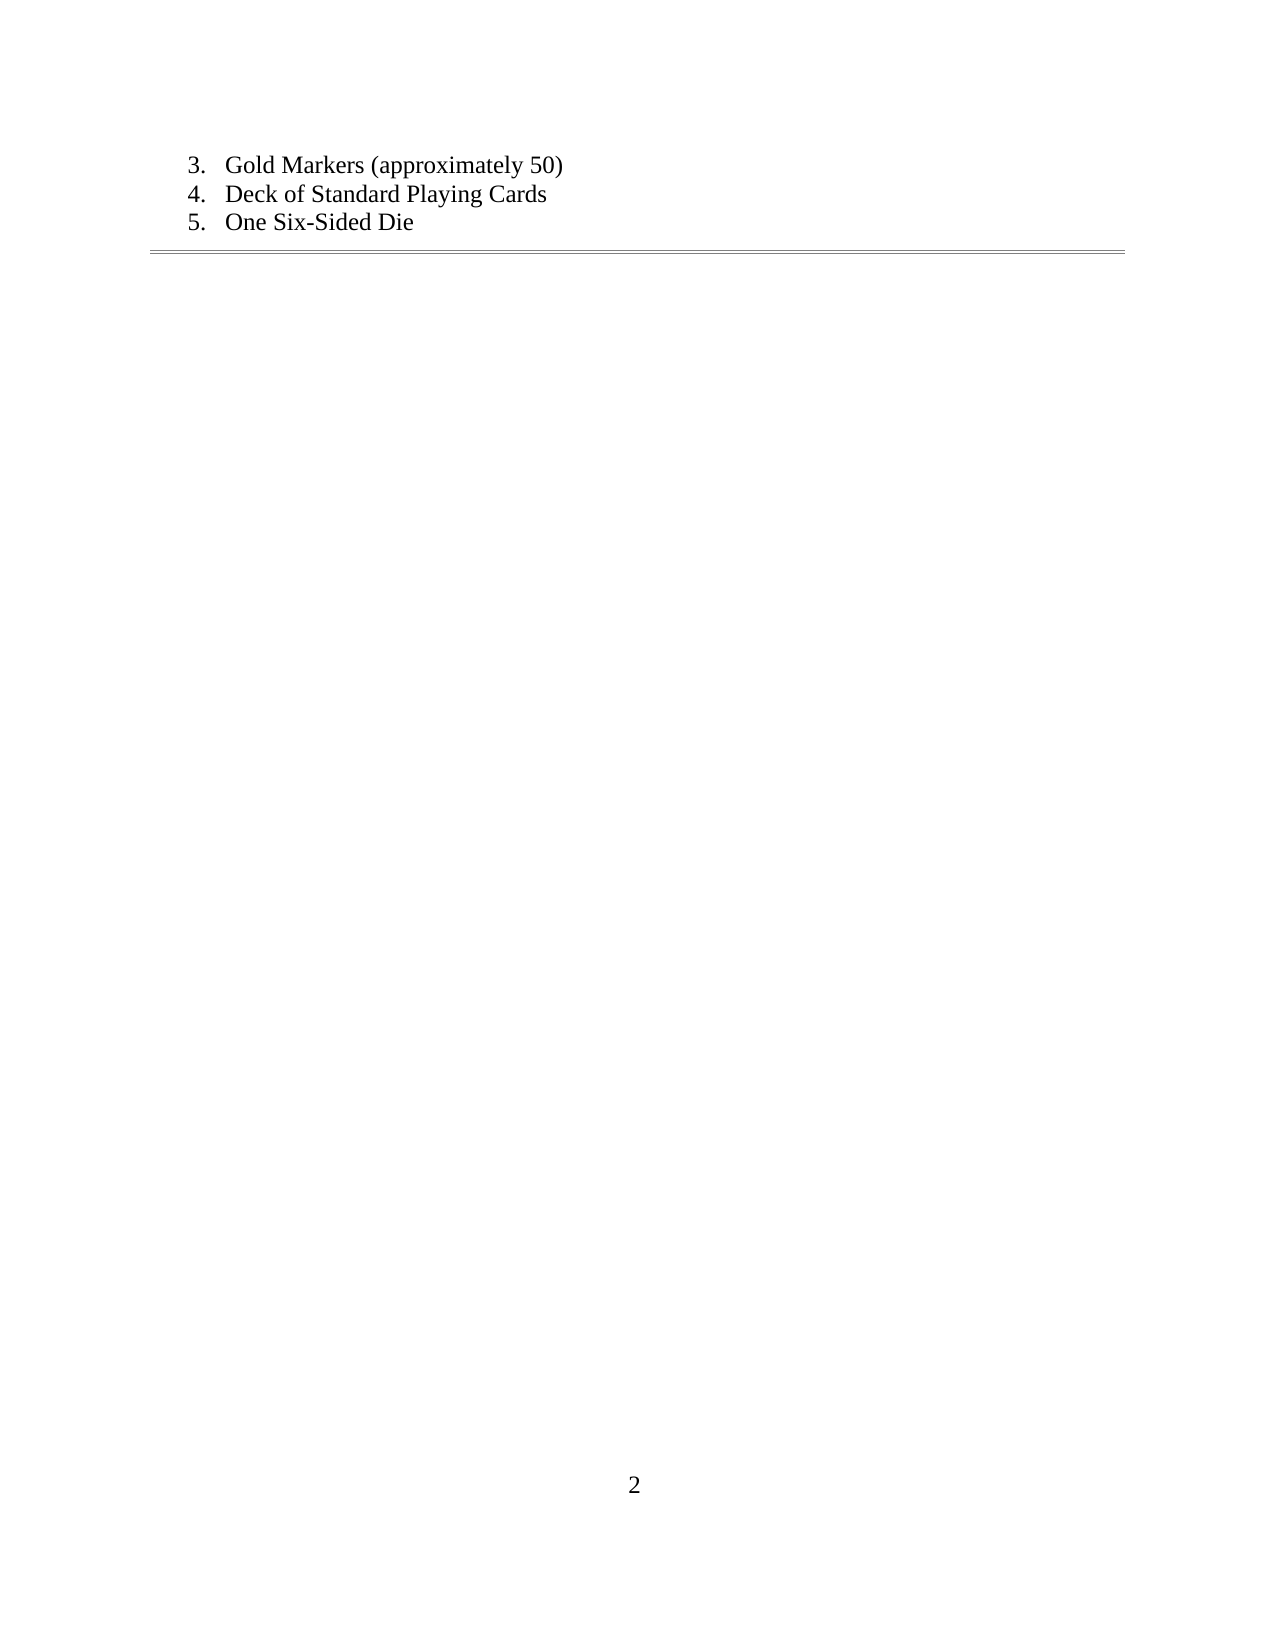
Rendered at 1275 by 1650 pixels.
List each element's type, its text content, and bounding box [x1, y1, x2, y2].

list One Six-Sided Die [187, 207, 1125, 236]
list Gold Markers (approximately 50) [187, 150, 1125, 179]
list Deck of Standard Playing Cards [187, 179, 1125, 207]
